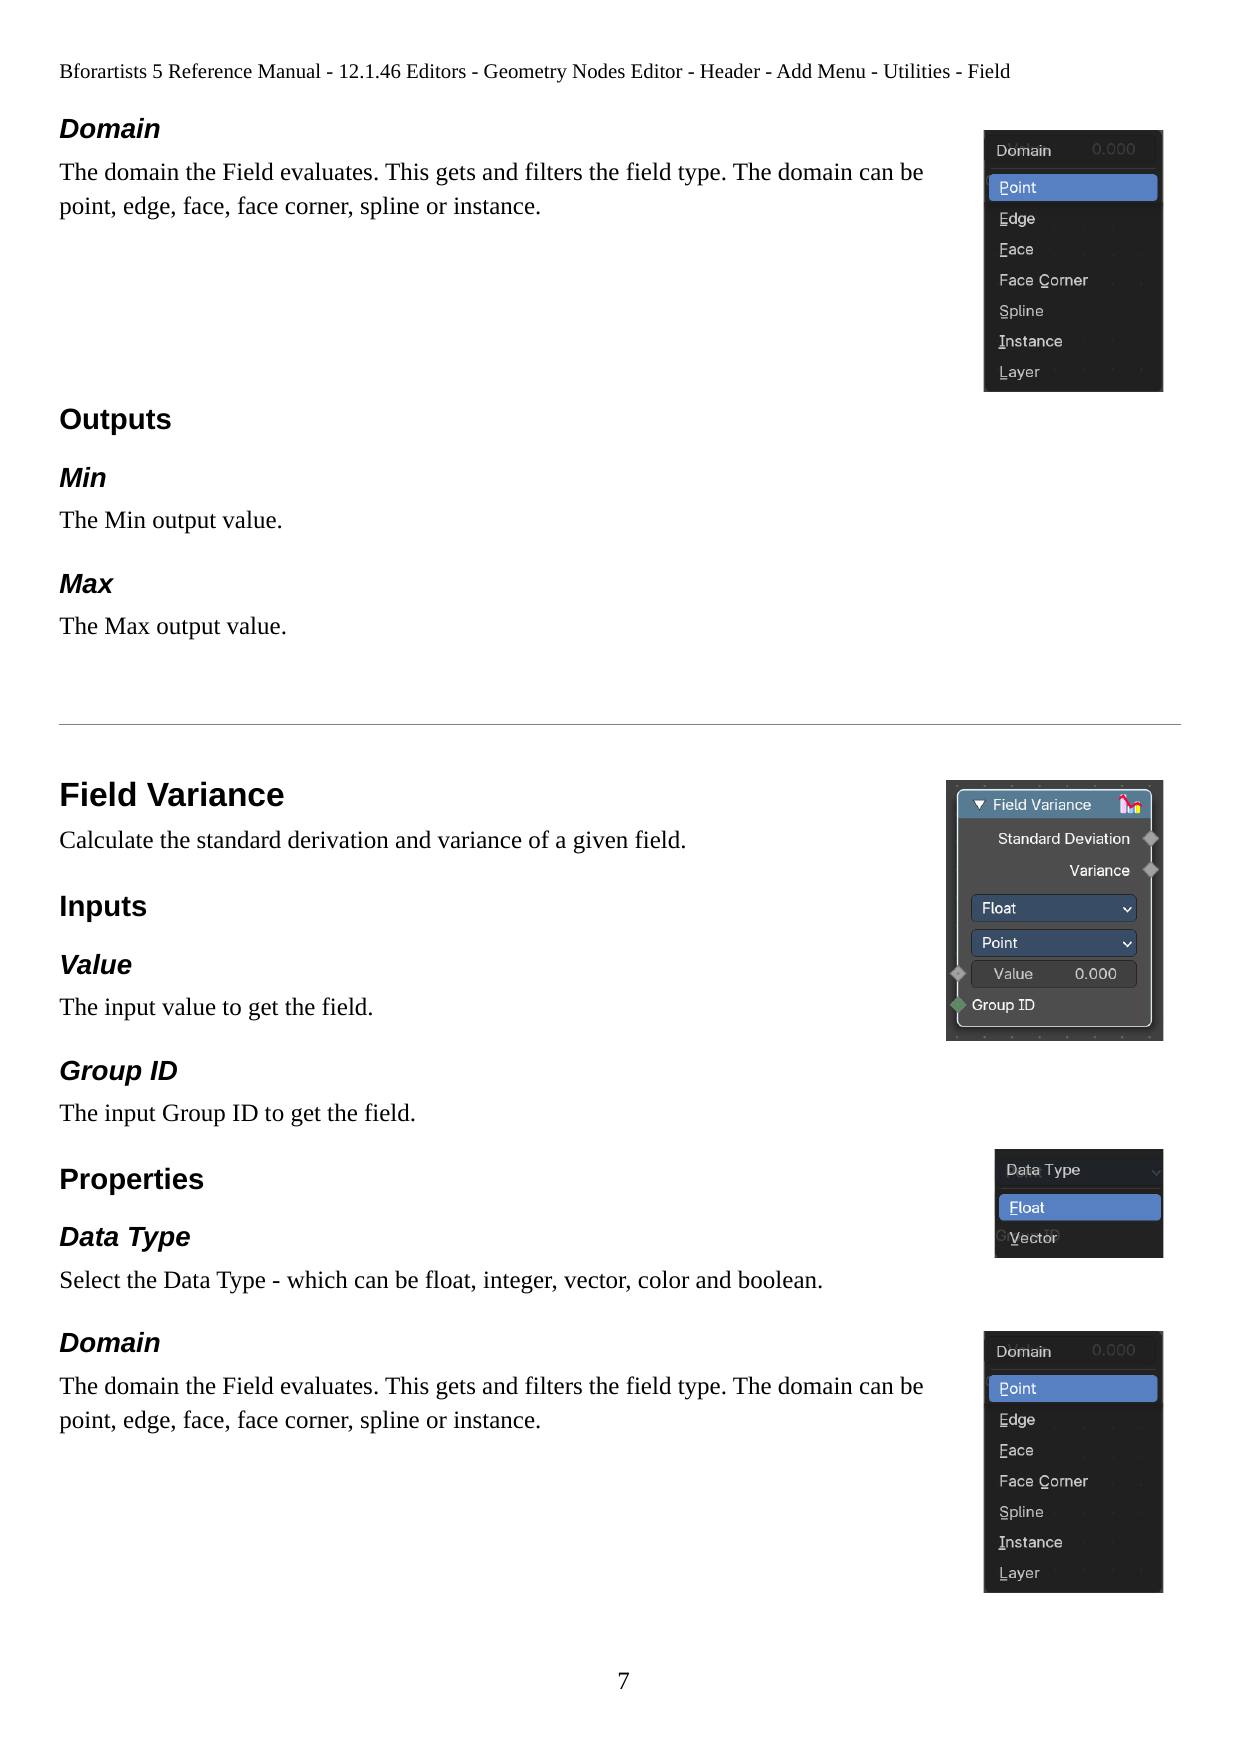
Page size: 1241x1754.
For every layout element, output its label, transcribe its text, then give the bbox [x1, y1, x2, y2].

subtitle Properties [59, 1162, 994, 1196]
text Select the Data Type - which can be float, integer, vector, color and boolean. [59, 1265, 1181, 1294]
picture [983, 130, 1164, 392]
subtitle Data Type [59, 1221, 994, 1253]
picture [994, 1149, 1164, 1258]
subtitle Group ID [59, 1054, 1181, 1086]
subtitle Domain [59, 1327, 1181, 1358]
subtitle [1164, 948, 1181, 980]
subtitle Max [59, 567, 1181, 599]
picture [983, 1331, 1164, 1593]
subtitle Inputs [59, 889, 946, 923]
picture [946, 780, 1164, 1041]
subtitle Value [59, 948, 946, 980]
subtitle Outputs [59, 402, 1181, 436]
text Calculate the standard derivation and variance of a given field. [59, 826, 946, 854]
text The Max output value. [59, 611, 1181, 640]
text The input Group ID to get the field. [59, 1098, 1181, 1127]
text The input value to get the field. [59, 992, 946, 1021]
subtitle Field Variance [59, 774, 1181, 813]
subtitle [1164, 1162, 1181, 1196]
subtitle [1164, 1221, 1181, 1253]
text The Min output value. [59, 505, 1181, 534]
subtitle [1164, 889, 1181, 923]
subtitle Domain [59, 113, 1181, 144]
text The domain the Field evaluates. This gets and filters the field type. The domain can be point, edge, face, face corner, spline or instance. [59, 157, 983, 220]
subtitle Min [59, 461, 1181, 493]
text The domain the Field evaluates. This gets and filters the field type. The domain can be point, edge, face, face corner, spline or instance. [59, 1371, 983, 1434]
